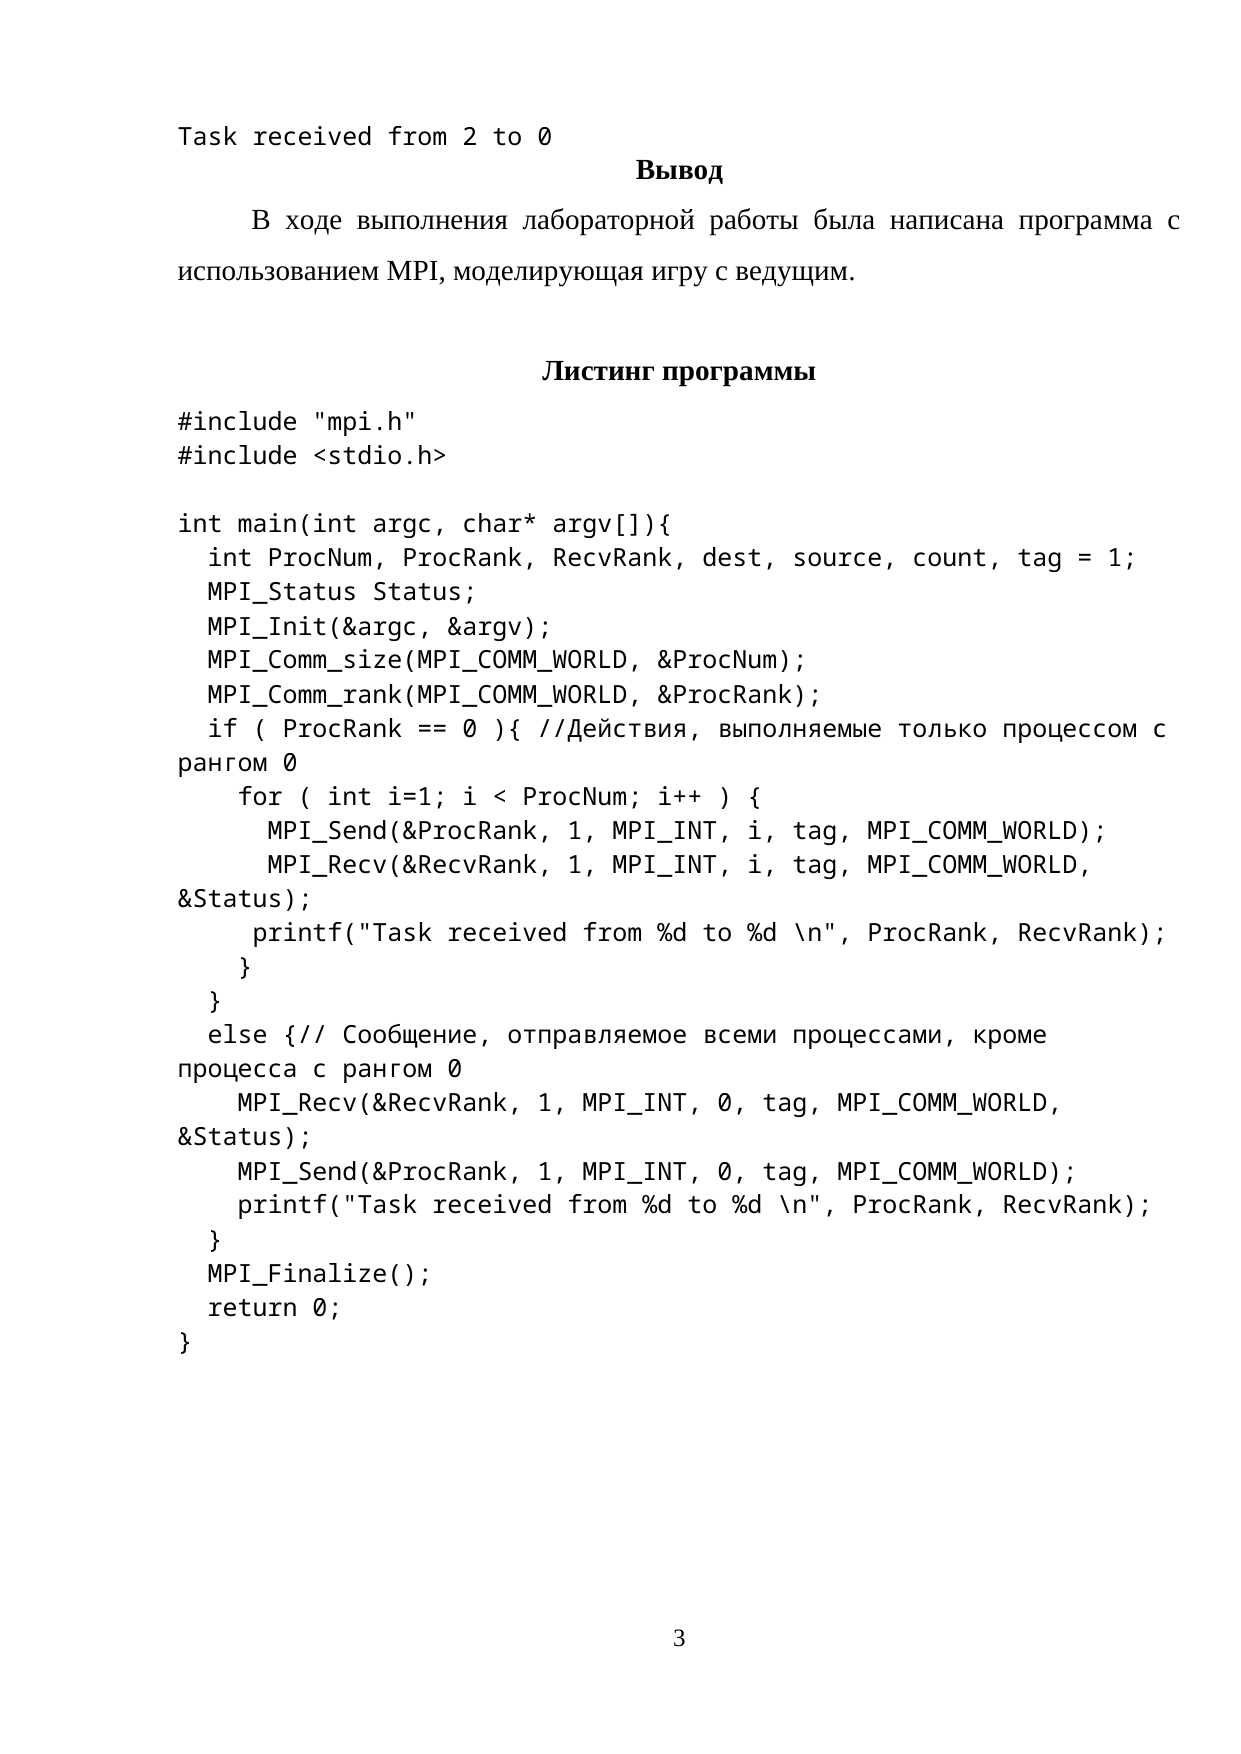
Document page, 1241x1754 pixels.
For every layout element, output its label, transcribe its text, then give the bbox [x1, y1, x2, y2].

text int main(int argc, char* argv[]){ [177, 506, 1181, 540]
text for ( int i=1; i < ProcNum; i++ ) { [177, 778, 1181, 812]
text } [177, 983, 1181, 1017]
text Вывод [177, 152, 1181, 186]
text MPI_Send(&ProcRank, 1, MPI_INT, 0, tag, MPI_COMM_WORLD); [177, 1153, 1181, 1187]
text Task received from 2 to 0 [177, 118, 1181, 152]
text MPI_Finalize(); [177, 1255, 1181, 1289]
text printf("Task received from %d to %d \n", ProcRank, RecvRank); [177, 915, 1181, 949]
text В ходе выполнения лабораторной работы была написана программа с использованием MPI, моделирующая игру с ведущим. [177, 202, 1181, 286]
list #include "mpi.h" [177, 404, 1181, 438]
text return 0; [177, 1289, 1181, 1323]
text } [177, 949, 1181, 983]
text } [177, 1323, 1181, 1357]
text MPI_Init(&argc, &argv); [177, 608, 1181, 642]
text printf("Task received from %d to %d \n", ProcRank, RecvRank); [177, 1187, 1181, 1221]
text int ProcNum, ProcRank, RecvRank, dest, source, count, tag = 1; [177, 540, 1181, 574]
text MPI_Comm_size(MPI_COMM_WORLD, &ProcNum); [177, 642, 1181, 676]
text MPI_Recv(&RecvRank, 1, MPI_INT, i, tag, MPI_COMM_WORLD, &Status); [177, 847, 1181, 915]
text else {// Сообщение, отправляемое всеми процессами, кроме процесса с рангом 0 [177, 1017, 1181, 1085]
text if ( ProcRank == 0 ){ //Действия, выполняемые только процессом с рангом 0 [177, 710, 1181, 778]
text MPI_Status Status; [177, 574, 1181, 608]
text #include <stdio.h> [177, 438, 1181, 472]
text MPI_Recv(&RecvRank, 1, MPI_INT, 0, tag, MPI_COMM_WORLD, &Status); [177, 1085, 1181, 1153]
text MPI_Comm_rank(MPI_COMM_WORLD, &ProcRank); [177, 676, 1181, 710]
subtitle Листинг программы [177, 353, 1181, 387]
text MPI_Send(&ProcRank, 1, MPI_INT, i, tag, MPI_COMM_WORLD); [177, 812, 1181, 847]
text } [177, 1221, 1181, 1255]
